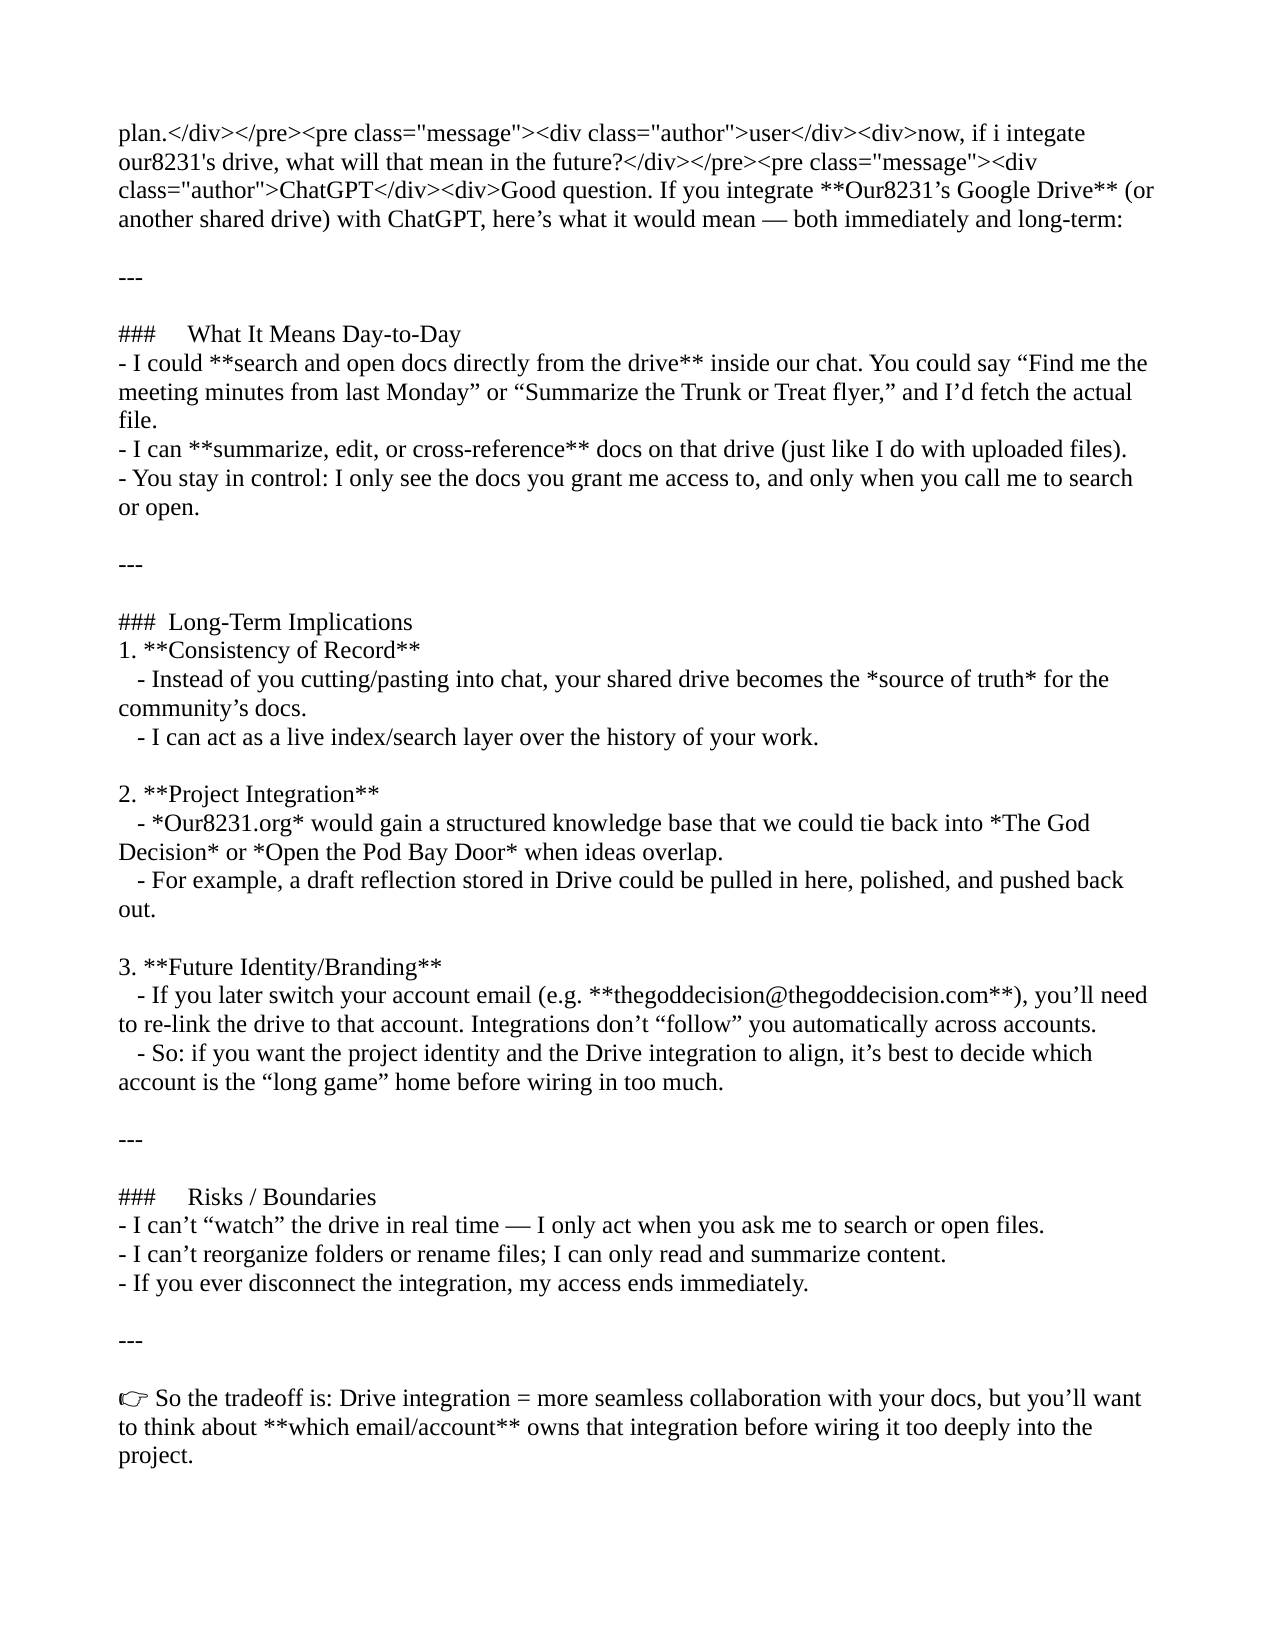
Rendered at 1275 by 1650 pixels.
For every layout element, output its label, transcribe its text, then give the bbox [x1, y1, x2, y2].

text --- [118, 262, 1157, 291]
text - Instead of you cutting/pasting into chat, your shared drive becomes the *source of truth* for the community’s docs. [118, 664, 1157, 722]
text 1. **Consistency of Record** [118, 636, 1157, 664]
text 3. **Future Identity/Branding** [118, 952, 1157, 981]
text 👉 So the tradeoff is: Drive integration = more seamless collaboration with your docs, but you’ll want to think about **which email/account** owns that integration before wiring it too deeply into the project. [118, 1383, 1157, 1469]
text - You stay in control: I only see the docs you grant me access to, and only when you call me to search or open. [118, 463, 1157, 521]
text ### 🕰️ Long-Term Implications [118, 607, 1157, 636]
text - I can’t “watch” the drive in real time — I only act when you ask me to search or open files. [118, 1211, 1157, 1239]
text --- [118, 1326, 1157, 1354]
text 2. **Project Integration** [118, 779, 1157, 808]
text - So: if you want the project identity and the Drive integration to align, it’s best to decide which account is the “long game” home before wiring in too much. [118, 1038, 1157, 1096]
text - If you later switch your account email (e.g. **thegoddecision@thegoddecision.com**), you’ll need to re-link the drive to that account. Integrations don’t “follow” you automatically across accounts. [118, 981, 1157, 1038]
text --- [118, 1124, 1157, 1153]
text - I can **summarize, edit, or cross-reference** docs on that drive (just like I do with uploaded files). [118, 434, 1157, 463]
text - I can act as a live index/search layer over the history of your work. [118, 722, 1157, 751]
text - For example, a draft reflection stored in Drive could be pulled in here, polished, and pushed back out. [118, 866, 1157, 923]
text ### 🚦 Risks / Boundaries [118, 1182, 1157, 1211]
text - I can’t reorganize folders or rename files; I can only read and summarize content. [118, 1239, 1157, 1268]
text - *Our8231.org* would gain a structured knowledge base that we could tie back into *The God Decision* or *Open the Pod Bay Door* when ideas overlap. [118, 808, 1157, 866]
text --- [118, 549, 1157, 578]
text - If you ever disconnect the integration, my access ends immediately. [118, 1268, 1157, 1297]
text ### 📂 What It Means Day-to-Day [118, 319, 1157, 348]
text - I could **search and open docs directly from the drive** inside our chat. You could say “Find me the meeting minutes from last Monday” or “Summarize the Trunk or Treat flyer,” and I’d fetch the actual file. [118, 348, 1157, 434]
text plan.</div></pre><pre class="message"><div class="author">user</div><div>now, if i integate our8231's drive, what will that mean in the future?</div></pre><pre class="message"><div class="author">ChatGPT</div><div>Good question. If you integrate **Our8231’s Google Drive** (or another shared drive) with ChatGPT, here’s what it would mean — both immediately and long-term: [118, 118, 1157, 233]
